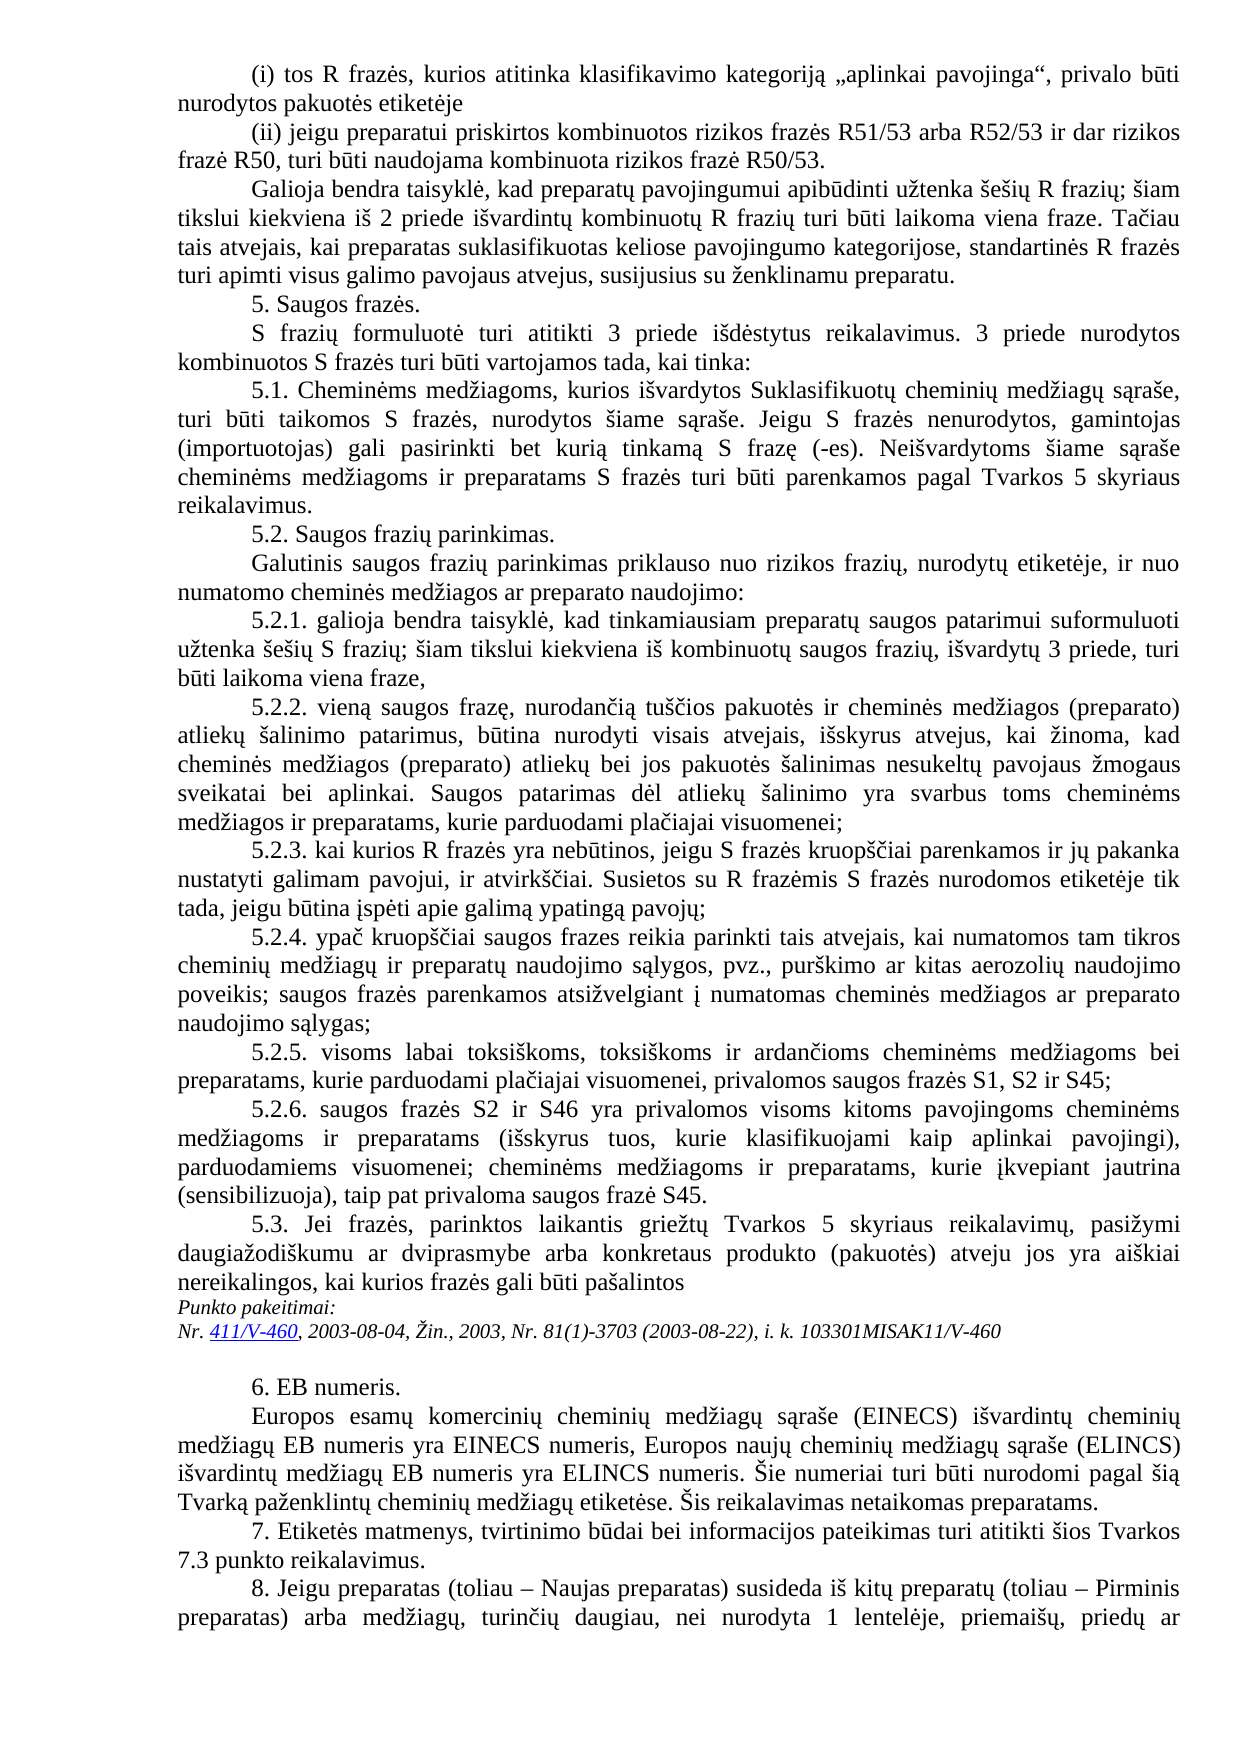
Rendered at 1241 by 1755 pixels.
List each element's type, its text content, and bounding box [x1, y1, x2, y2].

text 8. Jeigu preparatas (toliau – Naujas preparatas) susideda iš kitų preparatų (toliau – Pirminis preparatas) arba medžiagų, turinčių daugiau, nei nurodyta 1 lentelėje, priemaišų, priedų ar [177, 1573, 1181, 1631]
text (i) tos R frazės, kurios atitinka klasifikavimo kategoriją „aplinkai pavojinga“, privalo būti nurodytos pakuotės etiketėje [177, 59, 1181, 117]
text (ii) jeigu preparatui priskirtos kombinuotos rizikos frazės R51/53 arba R52/53 ir dar rizikos frazė R50, turi būti naudojama kombinuota rizikos frazė R50/53. [177, 117, 1181, 174]
text 5.2. Saugos frazių parinkimas. [177, 519, 1181, 548]
text 5.2.5. visoms labai toksiškoms, toksiškoms ir ardančioms cheminėms medžiagoms bei preparatams, kurie parduodami plačiajai visuomenei, privalomos saugos frazės S1, S2 ir S45; [177, 1037, 1181, 1094]
text S frazių formuluotė turi atitikti 3 priede išdėstytus reikalavimus. 3 priede nurodytos kombinuotos S frazės turi būti vartojamos tada, kai tinka: [177, 318, 1181, 375]
text Nr. 411/V-460, 2003-08-04, Žin., 2003, Nr. 81(1)-3703 (2003-08-22), i. k. 103301MISAK11/V-460 [177, 1319, 1181, 1343]
text 5. Saugos frazės. [177, 289, 1181, 318]
text 6. EB numeris. [177, 1372, 1181, 1401]
text Galioja bendra taisyklė, kad preparatų pavojingumui apibūdinti užtenka šešių R frazių; šiam tikslui kiekviena iš 2 priede išvardintų kombinuotų R frazių turi būti laikoma viena fraze. Tačiau tais atvejais, kai preparatas suklasifikuotas keliose pavojingumo kategorijose, standartinės R frazės turi apimti visus galimo pavojaus atvejus, susijusius su ženklinamu preparatu. [177, 174, 1181, 289]
text 5.1. Cheminėms medžiagoms, kurios išvardytos Suklasifikuotų cheminių medžiagų sąraše, turi būti taikomos S frazės, nurodytos šiame sąraše. Jeigu S frazės nenurodytos, gamintojas (importuotojas) gali pasirinkti bet kurią tinkamą S frazę (-es). Neišvardytoms šiame sąraše cheminėms medžiagoms ir preparatams S frazės turi būti parenkamos pagal Tvarkos 5 skyriaus reikalavimus. [177, 375, 1181, 519]
text 5.2.1. galioja bendra taisyklė, kad tinkamiausiam preparatų saugos patarimui suformuluoti užtenka šešių S frazių; šiam tikslui kiekviena iš kombinuotų saugos frazių, išvardytų 3 priede, turi būti laikoma viena fraze, [177, 605, 1181, 692]
text 5.2.2. vieną saugos frazę, nurodančią tuščios pakuotės ir cheminės medžiagos (preparato) atliekų šalinimo patarimus, būtina nurodyti visais atvejais, išskyrus atvejus, kai žinoma, kad cheminės medžiagos (preparato) atliekų bei jos pakuotės šalinimas nesukeltų pavojaus žmogaus sveikatai bei aplinkai. Saugos patarimas dėl atliekų šalinimo yra svarbus toms cheminėms medžiagos ir preparatams, kurie parduodami plačiajai visuomenei; [177, 692, 1181, 835]
text Galutinis saugos frazių parinkimas priklauso nuo rizikos frazių, nurodytų etiketėje, ir nuo numatomo cheminės medžiagos ar preparato naudojimo: [177, 548, 1181, 605]
text 7. Etiketės matmenys, tvirtinimo būdai bei informacijos pateikimas turi atitikti šios Tvarkos 7.3 punkto reikalavimus. [177, 1516, 1181, 1573]
text 5.3. Jei frazės, parinktos laikantis griežtų Tvarkos 5 skyriaus reikalavimų, pasižymi daugiažodiškumu ar dviprasmybe arba konkretaus produkto (pakuotės) atveju jos yra aiškiai nereikalingos, kai kurios frazės gali būti pašalintos [177, 1209, 1181, 1295]
text 5.2.3. kai kurios R frazės yra nebūtinos, jeigu S frazės kruopščiai parenkamos ir jų pakanka nustatyti galimam pavojui, ir atvirkščiai. Susietos su R frazėmis S frazės nurodomos etiketėje tik tada, jeigu būtina įspėti apie galimą ypatingą pavojų; [177, 835, 1181, 922]
text 5.2.4. ypač kruopščiai saugos frazes reikia parinkti tais atvejais, kai numatomos tam tikros cheminių medžiagų ir preparatų naudojimo sąlygos, pvz., purškimo ar kitas aerozolių naudojimo poveikis; saugos frazės parenkamos atsižvelgiant į numatomas cheminės medžiagos ar preparato naudojimo sąlygas; [177, 922, 1181, 1037]
text Europos esamų komercinių cheminių medžiagų sąraše (EINECS) išvardintų cheminių medžiagų EB numeris yra EINECS numeris, Europos naujų cheminių medžiagų sąraše (ELINCS) išvardintų medžiagų EB numeris yra ELINCS numeris. Šie numeriai turi būti nurodomi pagal šią Tvarką paženklintų cheminių medžiagų etiketėse. Šis reikalavimas netaikomas preparatams. [177, 1401, 1181, 1516]
text Punkto pakeitimai: [177, 1295, 1181, 1319]
text 5.2.6. saugos frazės S2 ir S46 yra privalomos visoms kitoms pavojingoms cheminėms medžiagoms ir preparatams (išskyrus tuos, kurie klasifikuojami kaip aplinkai pavojingi), parduodamiems visuomenei; cheminėms medžiagoms ir preparatams, kurie įkvepiant jautrina (sensibilizuoja), taip pat privaloma saugos frazė S45. [177, 1094, 1181, 1209]
